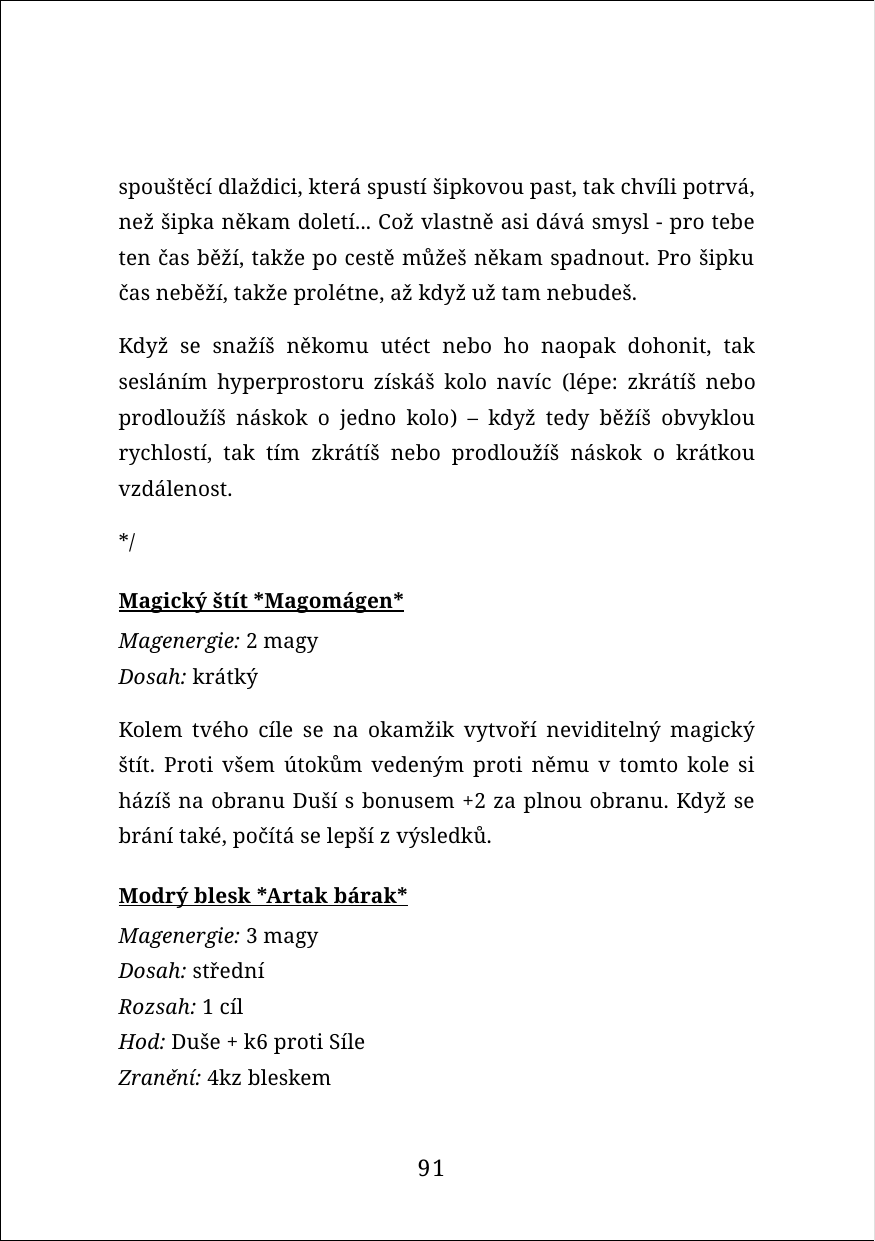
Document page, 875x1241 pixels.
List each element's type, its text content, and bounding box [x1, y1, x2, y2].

subtitle Magický štít *Magomágen* [118, 586, 756, 614]
text spouštěcí dlaždici, která spustí šipkovou past, tak chvíli potrvá, než šipka někam doletí... Což vlastně asi dává smysl - pro tebe ten čas běží, takže po cestě můžeš někam spadnout. Pro šipku čas neběží, takže prolétne, až když už tam nebudeš. [118, 172, 756, 307]
text Když se snažíš někomu utéct nebo ho naopak dohonit, tak sesláním hyperprostoru získáš kolo navíc (lépe: zkrátíš nebo prodloužíš náskok o jedno kolo) – když tedy běžíš obvyklou rychlostí, tak tím zkrátíš nebo prodloužíš náskok o krátkou vzdálenost. [118, 332, 756, 502]
subtitle Modrý blesk *Artak bárak* [118, 881, 756, 909]
text */ [118, 527, 756, 555]
text Magenergie: 2 magy Dosah: krátký [118, 626, 756, 690]
text Magenergie: 3 magy Dosah: střední Rozsah: 1 cíl Hod: Duše + k6 proti Síle Zranění: 4kz bleskem [118, 921, 756, 1091]
text Kolem tvého cíle se na okamžik vytvoří neviditelný magický štít. Proti všem útokům vedeným proti němu v tomto kole si házíš na obranu Duší s bonusem +2 za plnou obranu. Když se brání také, počítá se lepší z výsledků. [118, 715, 756, 850]
